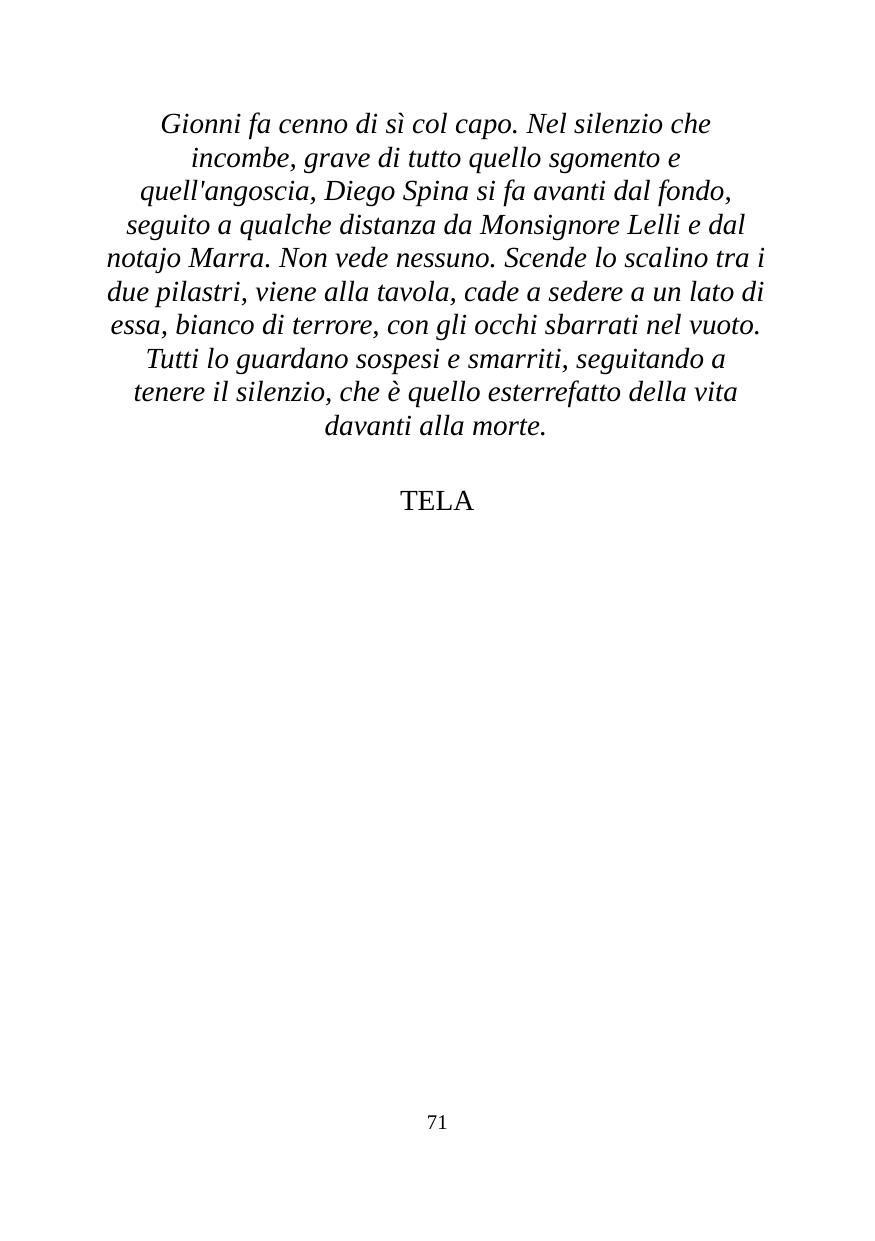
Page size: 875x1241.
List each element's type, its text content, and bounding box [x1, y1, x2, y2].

text TELA [106, 483, 768, 516]
text Gionni fa cenno di sì col capo. Nel silenzio che incombe, grave di tutto quello sgomento e quell'angoscia, Diego Spina si fa avanti dal fondo, seguito a qualche distanza da Monsignore Lelli e dal notajo Marra. Non vede nessuno. Scende lo scalino tra i due pilastri, viene alla tavola, cade a sedere a un lato di essa, bianco di terrore, con gli occhi sbarrati nel vuoto. Tutti lo guardano sospesi e smarriti, seguitando a tenere il silenzio, che è quello esterrefatto della vita davanti alla morte. [106, 106, 768, 442]
